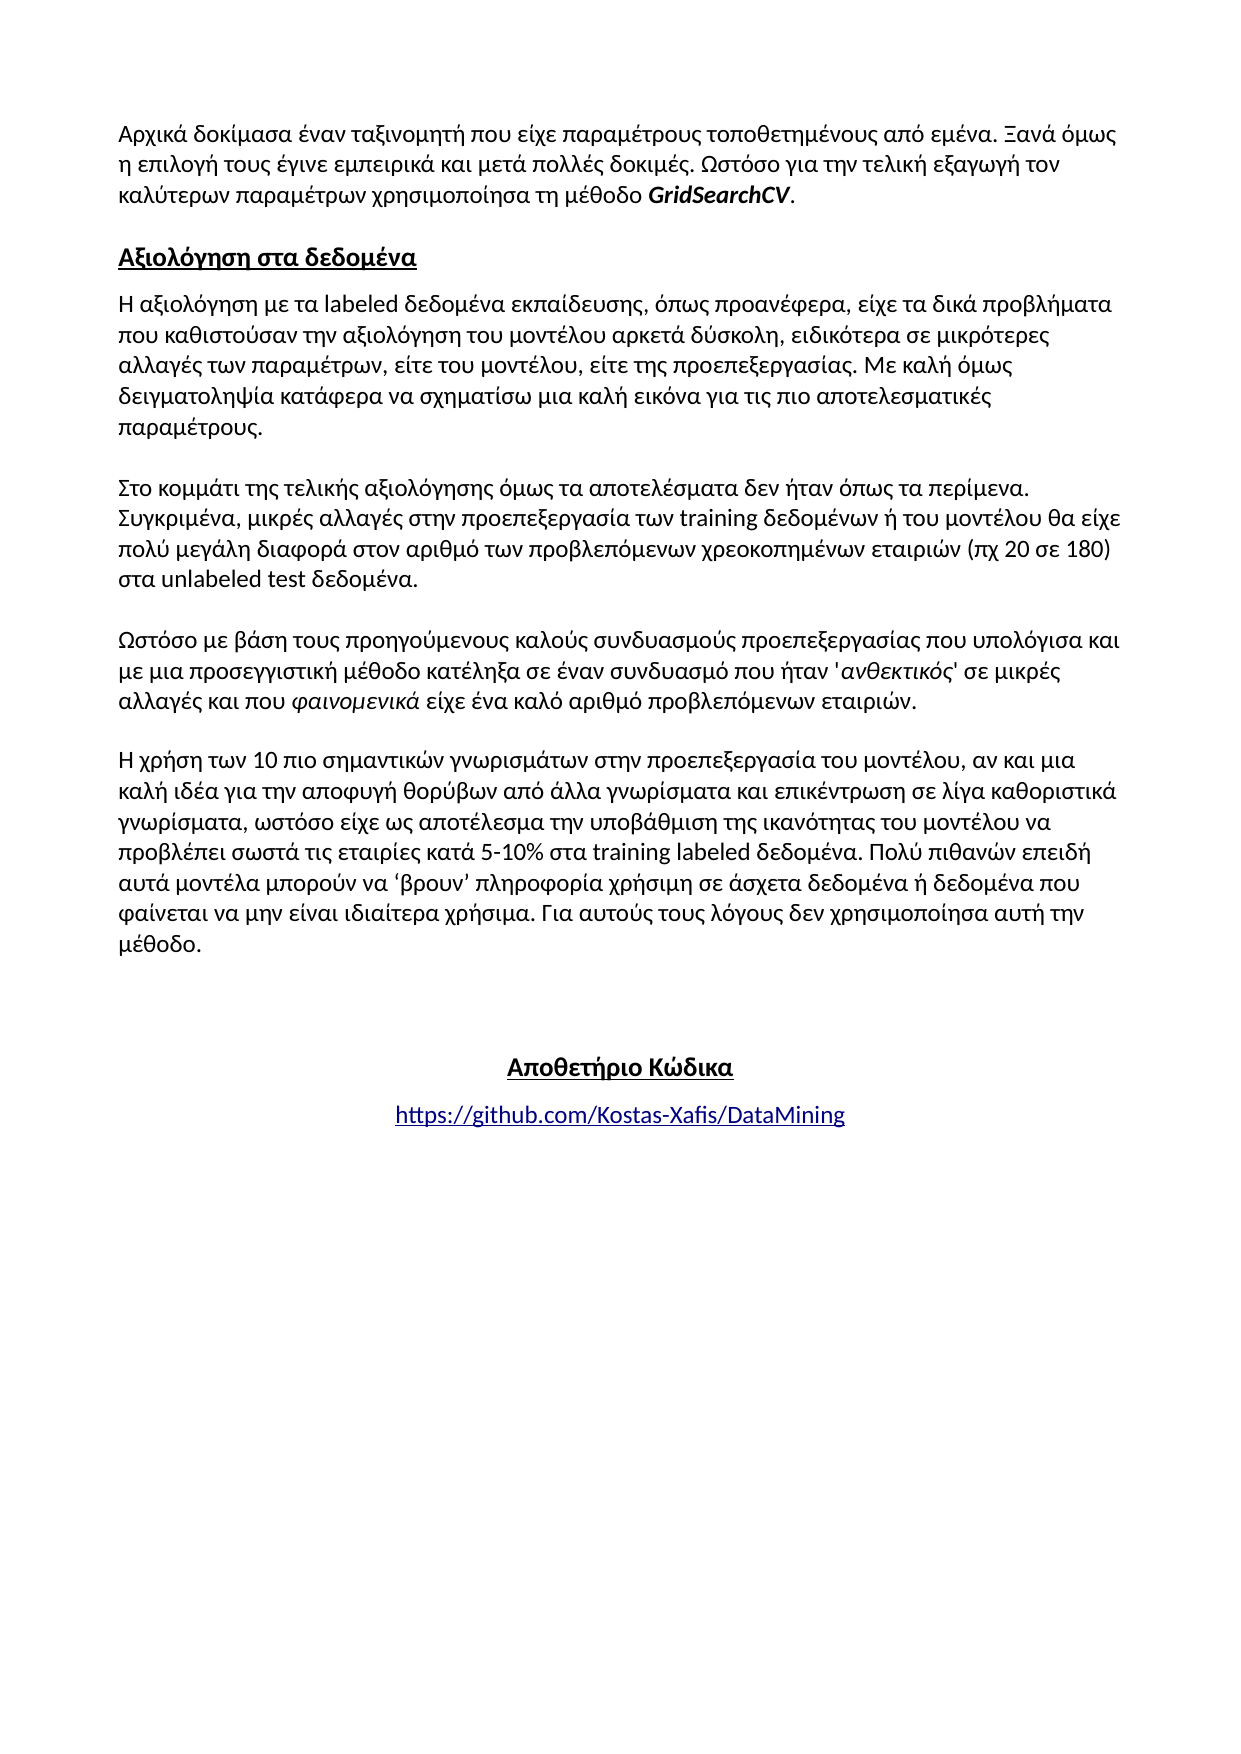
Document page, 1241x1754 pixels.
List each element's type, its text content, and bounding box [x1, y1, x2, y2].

text Η χρήση των 10 πιο σημαντικών γνωρισμάτων στην προεπεξεργασία του μοντέλου, αν και μια καλή ιδέα για την αποφυγή θορύβων από άλλα γνωρίσματα και επικέντρωση σε λίγα καθοριστικά γνωρίσματα, ωστόσο είχε ως αποτέλεσμα την υποβάθμιση της ικανότητας του μοντέλου να προβλέπει σωστά τις εταιρίες κατά 5-10% στα training labeled δεδομένα. Πολύ πιθανών επειδή αυτά μοντέλα μπορούν να ‘βρουν’ πληροφορία χρήσιμη σε άσχετα δεδομένα ή δεδομένα που φαίνεται να μην είναι ιδιαίτερα χρήσιμα. Για αυτούς τους λόγους δεν χρησιμοποίησα αυτή την μέθοδο. [118, 744, 1122, 958]
text Στο κομμάτι της τελικής αξιολόγησης όμως τα αποτελέσματα δεν ήταν όπως τα περίμενα. Συγκριμένα, μικρές αλλαγές στην προεπεξεργασία των training δεδομένων ή του μοντέλου θα είχε πολύ μεγάλη διαφορά στον αριθμό των προβλεπόμενων χρεοκοπημένων εταιριών (πχ 20 σε 180) στα unlabeled test δεδομένα. [118, 472, 1122, 594]
text Αξιολόγηση στα δεδομένα [118, 240, 1122, 273]
text Αρχικά δοκίμασα έναν ταξινομητή που είχε παραμέτρους τοποθετημένους από εμένα. Ξανά όμως η επιλογή τους έγινε εμπειρικά και μετά πολλές δοκιμές. Ωστόσο για την τελική εξαγωγή τον καλύτερων παραμέτρων χρησιμοποίησα τη μέθοδο GridSearchCV. [118, 118, 1122, 210]
text Ωστόσο με βάση τους προηγούμενους καλούς συνδυασμούς προεπεξεργασίας που υπολόγισα και με μια προσεγγιστική μέθοδο κατέληξα σε έναν συνδυασμό που ήταν 'ανθεκτικός' σε μικρές αλλαγές και που φαινομενικά είχε ένα καλό αριθμό προβλεπόμενων εταιριών. [118, 624, 1122, 716]
text https://github.com/Kostas-Xafis/DataMining [118, 1099, 1122, 1129]
text Η αξιολόγηση με τα labeled δεδομένα εκπαίδευσης, όπως προανέφερα, είχε τα δικά προβλήματα που καθιστούσαν την αξιολόγηση του μοντέλου αρκετά δύσκολη, ειδικότερα σε μικρότερες αλλαγές των παραμέτρων, είτε του μοντέλου, είτε της προεπεξεργασίας. Με καλή όμως δειγματοληψία κατάφερα να σχηματίσω μια καλή εικόνα για τις πιο αποτελεσματικές παραμέτρους. [118, 288, 1122, 441]
text Αποθετήριο Κώδικα [118, 1051, 1122, 1083]
